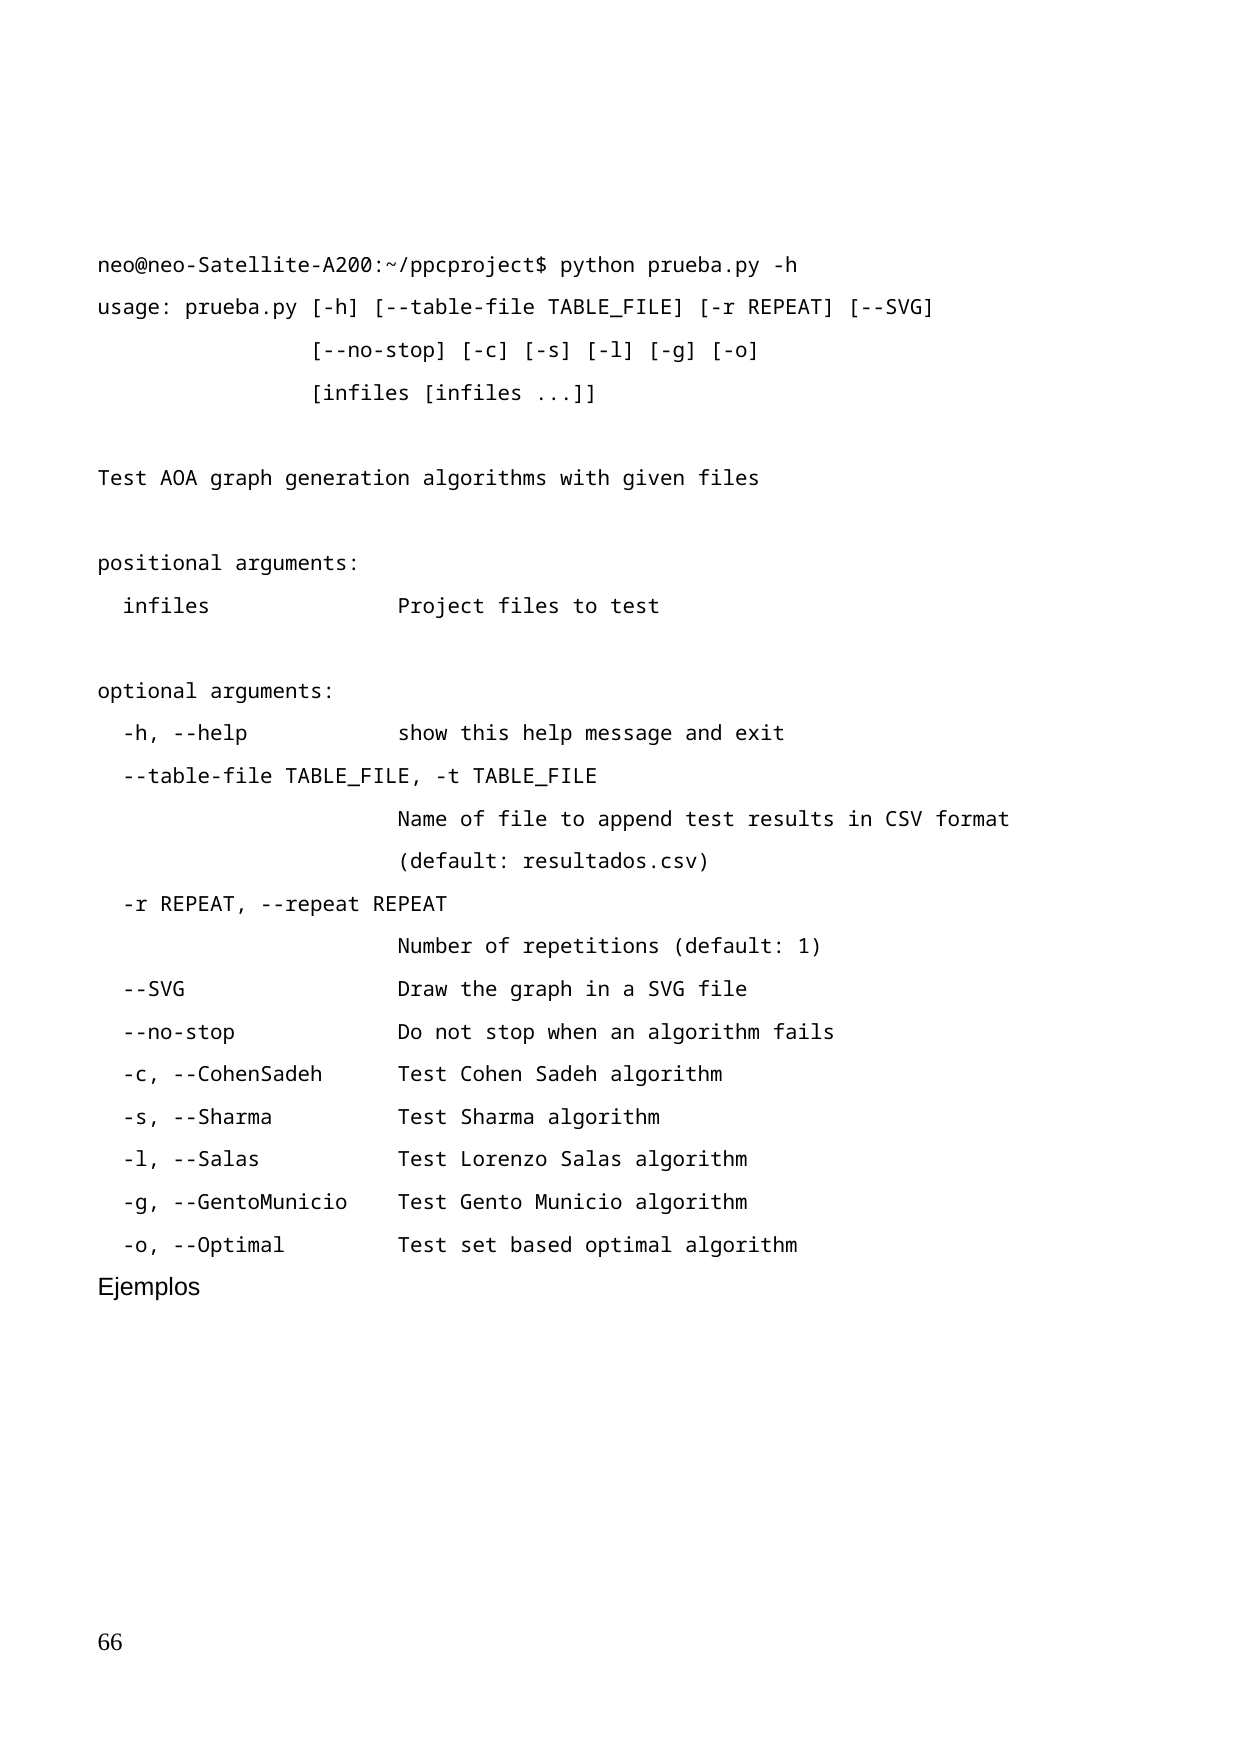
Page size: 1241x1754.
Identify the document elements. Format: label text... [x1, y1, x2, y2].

text neo@neo-Satellite-A200:~/ppcproject$ python prueba.py -h [97, 250, 1113, 278]
text -c, --CohenSadeh Test Cohen Sadeh algorithm [97, 1059, 1113, 1088]
text -h, --help show this help message and exit [97, 718, 1113, 747]
text infiles Project files to test [97, 591, 1113, 619]
text -r REPEAT, --repeat REPEAT [97, 889, 1113, 917]
text --table-file TABLE_FILE, -t TABLE_FILE [97, 761, 1113, 789]
text Number of repetitions (default: 1) [97, 932, 1113, 960]
text optional arguments: [97, 676, 1113, 704]
text -o, --Optimal Test set based optimal algorithm [97, 1230, 1113, 1258]
text [infiles [infiles ...]] [97, 378, 1113, 406]
text (default: resultados.csv) [97, 846, 1113, 875]
text -g, --GentoMunicio Test Gento Municio algorithm [97, 1187, 1113, 1216]
text Name of file to append test results in CSV format [97, 804, 1113, 832]
text --no-stop Do not stop when an algorithm fails [97, 1017, 1113, 1045]
text Ejemplos [97, 1272, 1113, 1301]
text --SVG Draw the graph in a SVG file [97, 974, 1113, 1003]
text -l, --Salas Test Lorenzo Salas algorithm [97, 1144, 1113, 1173]
text -s, --Sharma Test Sharma algorithm [97, 1102, 1113, 1130]
text usage: prueba.py [-h] [--table-file TABLE_FILE] [-r REPEAT] [--SVG] [97, 292, 1113, 321]
text Test AOA graph generation algorithms with given files [97, 463, 1113, 491]
text positional arguments: [97, 548, 1113, 577]
text [--no-stop] [-c] [-s] [-l] [-g] [-o] [97, 335, 1113, 363]
